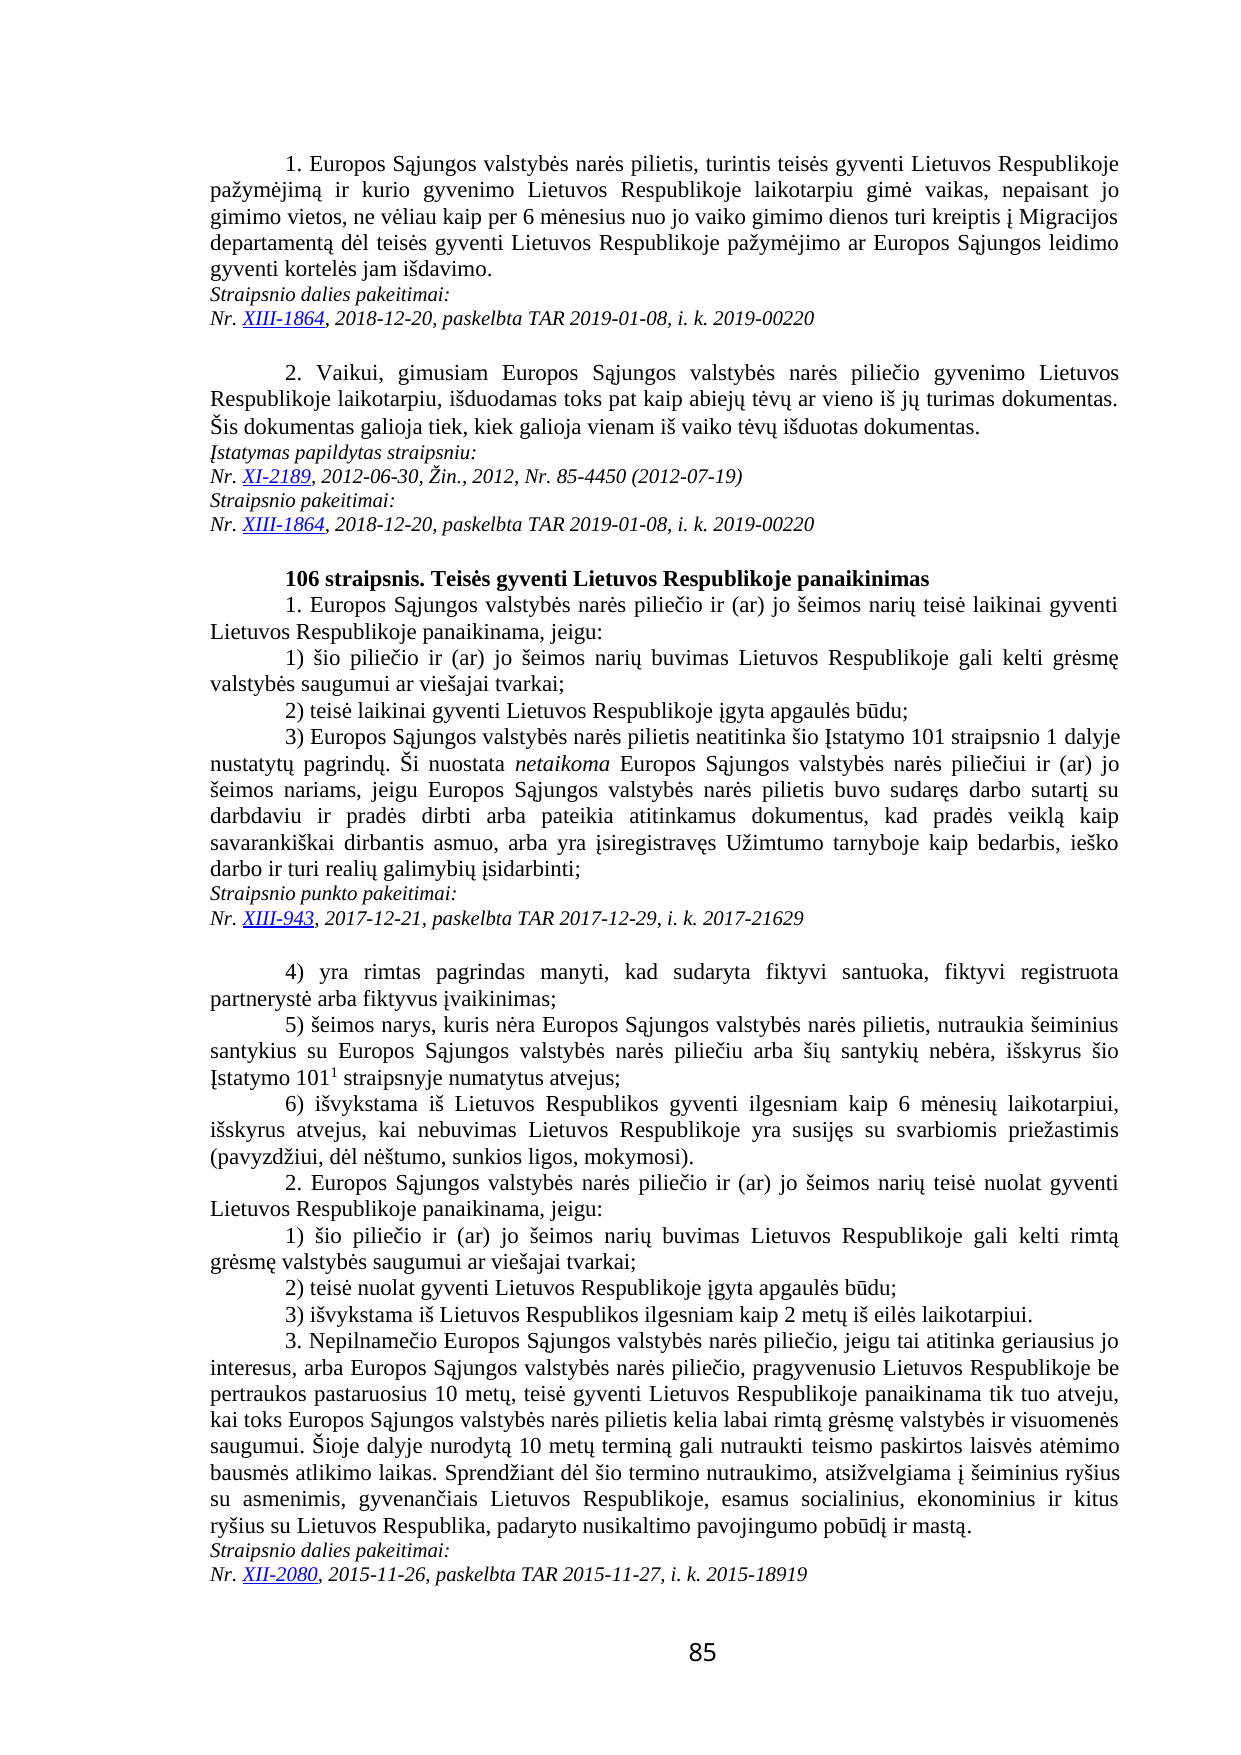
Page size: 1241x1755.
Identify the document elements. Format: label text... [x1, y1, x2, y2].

text 1) šio piliečio ir (ar) jo šeimos narių buvimas Lietuvos Respublikoje gali kelti grėsmę valstybės saugumui ar viešajai tvarkai; [210, 644, 1120, 697]
text Įstatymas papildytas straipsniu: [210, 440, 1120, 464]
text 4) yra rimtas pagrindas manyti, kad sudaryta fiktyvi santuoka, fiktyvi registruota partnerystė arba fiktyvus įvaikinimas; [210, 958, 1120, 1011]
text Nr. XIII-943, 2017-12-21, paskelbta TAR 2017-12-29, i. k. 2017-21629 [210, 905, 1120, 929]
text Nr. XIII-1864, 2018-12-20, paskelbta TAR 2019-01-08, i. k. 2019-00220 [210, 306, 1120, 330]
text 2) teisė laikinai gyventi Lietuvos Respublikoje įgyta apgaulės būdu; [210, 697, 1120, 723]
text 1. Europos Sąjungos valstybės narės pilietis, turintis teisės gyventi Lietuvos Respublikoje pažymėjimą ir kurio gyvenimo Lietuvos Respublikoje laikotarpiu gimė vaikas, nepaisant jo gimimo vietos, ne vėliau kaip per 6 mėnesius nuo jo vaiko gimimo dienos turi kreiptis į Migracijos departamentą dėl teisės gyventi Lietuvos Respublikoje pažymėjimo ar Europos Sąjungos leidimo gyventi kortelės jam išdavimo. [210, 150, 1120, 282]
text 1. Europos Sąjungos valstybės narės piliečio ir (ar) jo šeimos narių teisė laikinai gyventi Lietuvos Respublikoje panaikinama, jeigu: [210, 591, 1120, 644]
text Straipsnio punkto pakeitimai: [210, 881, 1120, 905]
text Nr. XII-2080, 2015-11-26, paskelbta TAR 2015-11-27, i. k. 2015-18919 [210, 1562, 1120, 1586]
text 1) šio piliečio ir (ar) jo šeimos narių buvimas Lietuvos Respublikoje gali kelti rimtą grėsmę valstybės saugumui ar viešajai tvarkai; [210, 1222, 1120, 1274]
text 106 straipsnis. Teisės gyventi Lietuvos Respublikoje panaikinimas [210, 565, 1120, 591]
text 2. Vaikui, gimusiam Europos Sąjungos valstybės narės piliečio gyvenimo Lietuvos Respublikoje laikotarpiu, išduodamas toks pat kaip abiejų tėvų ar vieno iš jų turimas dokumentas. Šis dokumentas galioja tiek, kiek galioja vienam iš vaiko tėvų išduotas dokumentas. [210, 359, 1120, 440]
text Straipsnio dalies pakeitimai: [210, 282, 1120, 306]
text Straipsnio dalies pakeitimai: [210, 1538, 1120, 1562]
text 6) išvykstama iš Lietuvos Respublikos gyventi ilgesniam kaip 6 mėnesių laikotarpiui, išskyrus atvejus, kai nebuvimas Lietuvos Respublikoje yra susijęs su svarbiomis priežastimis (pavyzdžiui, dėl nėštumo, sunkios ligos, mokymosi). [210, 1090, 1120, 1169]
text 2. Europos Sąjungos valstybės narės piliečio ir (ar) jo šeimos narių teisė nuolat gyventi Lietuvos Respublikoje panaikinama, jeigu: [210, 1169, 1120, 1222]
text 3) Europos Sąjungos valstybės narės pilietis neatitinka šio Įstatymo 101 straipsnio 1 dalyje nustatytų pagrindų. Ši nuostata netaikoma Europos Sąjungos valstybės narės piliečiui ir (ar) jo šeimos nariams, jeigu Europos Sąjungos valstybės narės pilietis buvo sudaręs darbo sutartį su darbdaviu ir pradės dirbti arba pateikia atitinkamus dokumentus, kad pradės veiklą kaip savarankiškai dirbantis asmuo, arba yra įsiregistravęs Užimtumo tarnyboje kaip bedarbis, ieško darbo ir turi realių galimybių įsidarbinti; [210, 723, 1120, 881]
text Nr. XI-2189, 2012-06-30, Žin., 2012, Nr. 85-4450 (2012-07-19) [210, 464, 1120, 488]
text 3. Nepilnamečio Europos Sąjungos valstybės narės piliečio, jeigu tai atitinka geriausius jo interesus, arba Europos Sąjungos valstybės narės piliečio, pragyvenusio Lietuvos Respublikoje be pertraukos pastaruosius 10 metų, teisė gyventi Lietuvos Respublikoje panaikinama tik tuo atveju, kai toks Europos Sąjungos valstybės narės pilietis kelia labai rimtą grėsmę valstybės ir visuomenės saugumui. Šioje dalyje nurodytą 10 metų terminą gali nutraukti teismo paskirtos laisvės atėmimo bausmės atlikimo laikas. Sprendžiant dėl šio termino nutraukimo, atsižvelgiama į šeiminius ryšius su asmenimis, gyvenančiais Lietuvos Respublikoje, esamus socialinius, ekonominius ir kitus ryšius su Lietuvos Respublika, padaryto nusikaltimo pavojingumo pobūdį ir mastą. [210, 1327, 1120, 1538]
text 2) teisė nuolat gyventi Lietuvos Respublikoje įgyta apgaulės būdu; [210, 1274, 1120, 1301]
text Straipsnio pakeitimai: [210, 488, 1120, 512]
text Nr. XIII-1864, 2018-12-20, paskelbta TAR 2019-01-08, i. k. 2019-00220 [210, 512, 1120, 536]
text 3) išvykstama iš Lietuvos Respublikos ilgesniam kaip 2 metų iš eilės laikotarpiui. [210, 1301, 1120, 1327]
text 5) šeimos narys, kuris nėra Europos Sąjungos valstybės narės pilietis, nutraukia šeiminius santykius su Europos Sąjungos valstybės narės piliečiu arba šių santykių nebėra, išskyrus šio Įstatymo 1011 straipsnyje numatytus atvejus; [210, 1011, 1120, 1090]
